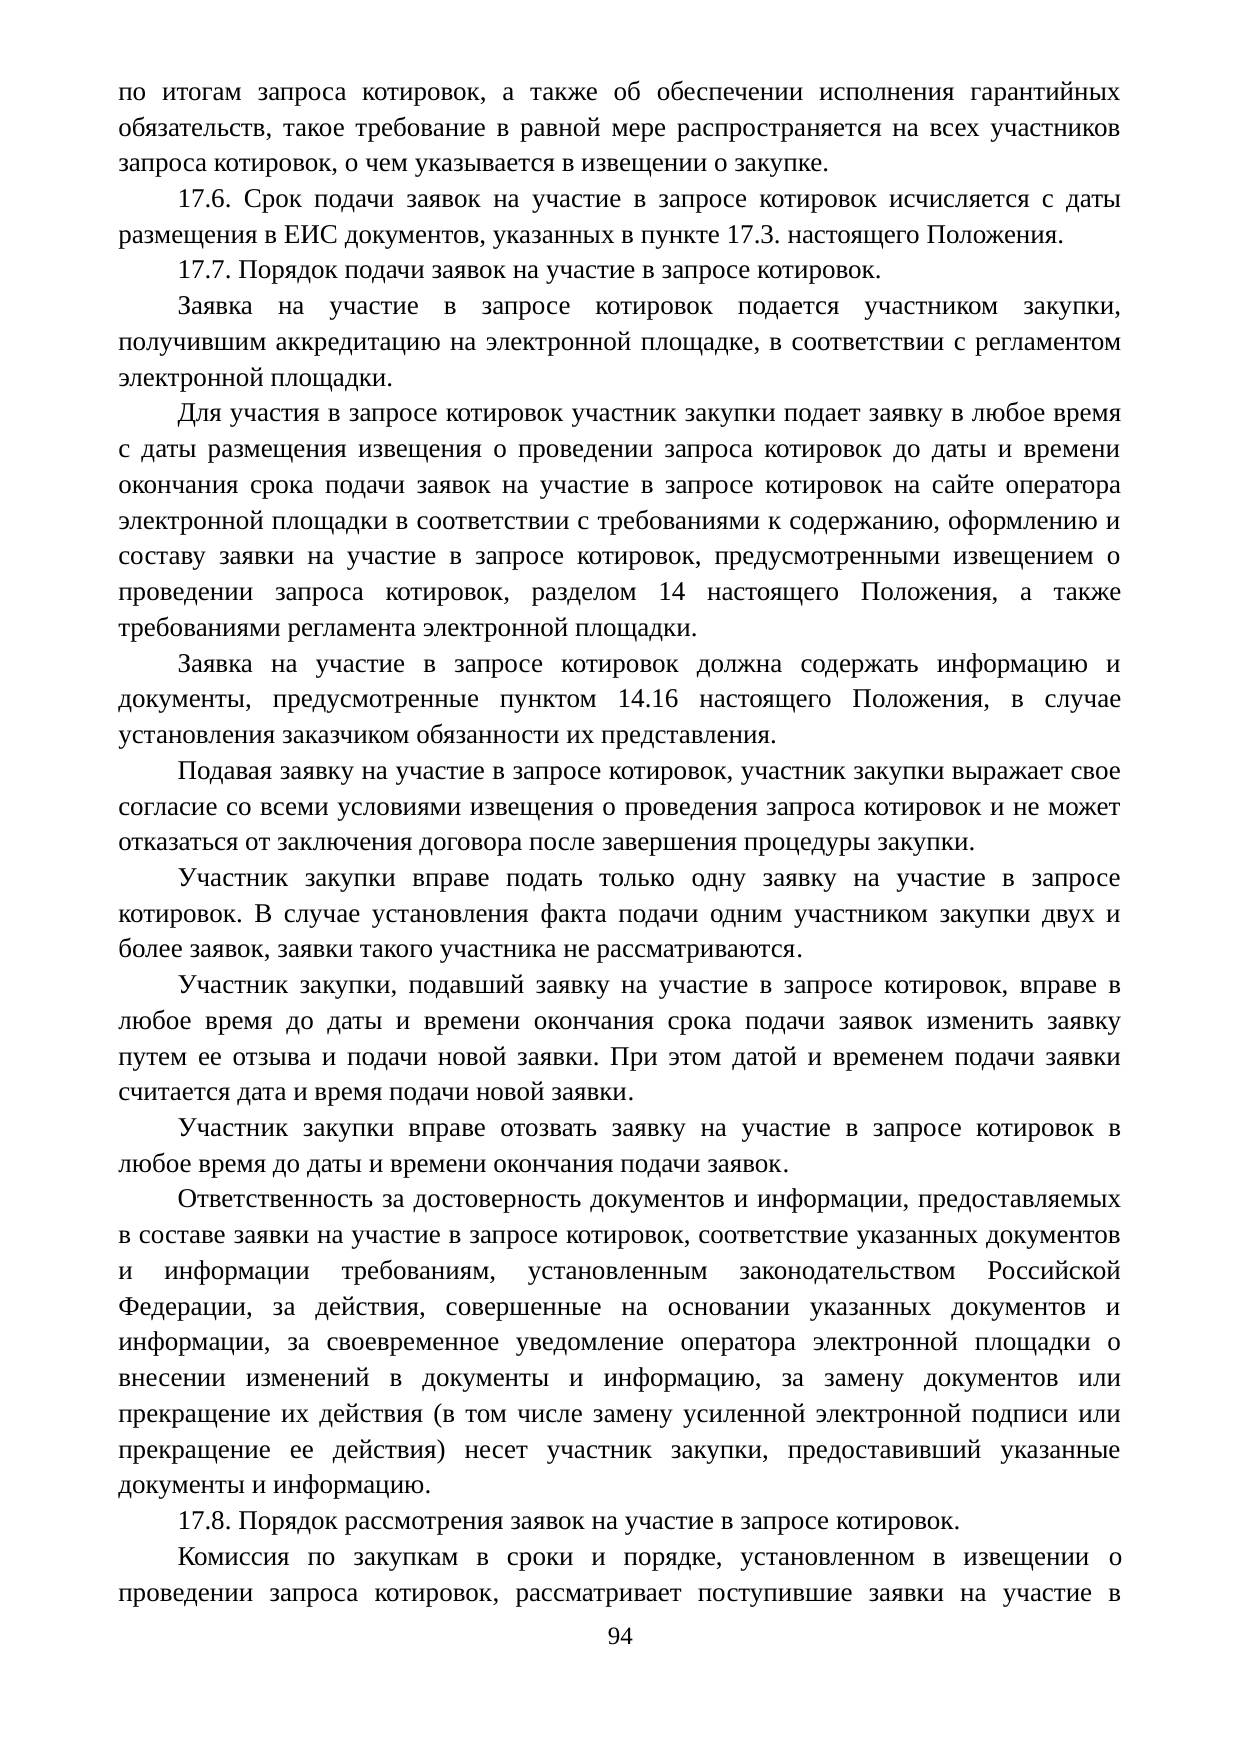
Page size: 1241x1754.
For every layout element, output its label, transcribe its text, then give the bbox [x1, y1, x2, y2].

text Участник закупки, подавший заявку на участие в запросе котировок, вправе в любое время до даты и времени окончания срока подачи заявок изменить заявку путем ее отзыва и подачи новой заявки. При этом датой и временем подачи заявки считается дата и время подачи новой заявки. [118, 968, 1122, 1107]
text 17.7. Порядок подачи заявок на участие в запросе котировок. [118, 254, 1122, 285]
text Для участия в запросе котировок участник закупки подает заявку в любое время с даты размещения извещения о проведении запроса котировок до даты и времени окончания срока подачи заявок на участие в запросе котировок на сайте оператора электронной площадки в соответствии с требованиями к содержанию, оформлению и составу заявки на участие в запросе котировок, предусмотренными извещением о проведении запроса котировок, разделом 14 настоящего Положения, а также требованиями регламента электронной площадки. [118, 397, 1122, 642]
text 17.8. Порядок рассмотрения заявок на участие в запросе котировок. [118, 1504, 1122, 1535]
text Участник закупки вправе отозвать заявку на участие в запросе котировок в любое время до даты и времени окончания подачи заявок. [118, 1111, 1122, 1178]
text Заявка на участие в запросе котировок подается участником закупки, получившим аккредитацию на электронной площадке, в соответствии с регламентом электронной площадки. [118, 289, 1122, 392]
text Участник закупки вправе подать только одну заявку на участие в запросе котировок. В случае установления факта подачи одним участником закупки двух и более заявок, заявки такого участника не рассматриваются. [118, 861, 1122, 964]
text Ответственность за достоверность документов и информации, предоставляемых в составе заявки на участие в запросе котировок, соответствие указанных документов и информации требованиям, установленным законодательством Российской Федерации, за действия, совершенные на основании указанных документов и информации, за своевременное уведомление оператора электронной площадки о внесении изменений в документы и информацию, за замену документов или прекращение их действия (в том числе замену усиленной электронной подписи или прекращение ее действия) несет участник закупки, предоставивший указанные документы и информацию. [118, 1183, 1122, 1499]
text Заявка на участие в запросе котировок должна содержать информацию и документы, предусмотренные пунктом 14.16 настоящего Положения, в случае установления заказчиком обязанности их представления. [118, 647, 1122, 749]
text по итогам запроса котировок, а также об обеспечении исполнения гарантийных обязательств, такое требование в равной мере распространяется на всех участников запроса котировок, о чем указывается в извещении о закупке. [118, 75, 1122, 178]
text 17.6. Срок подачи заявок на участие в запросе котировок исчисляется с даты размещения в ЕИС документов, указанных в пункте 17.3. настоящего Положения. [118, 182, 1122, 249]
text Подавая заявку на участие в запросе котировок, участник закупки выражает свое согласие со всеми условиями извещения о проведения запроса котировок и не может отказаться от заключения договора после завершения процедуры закупки. [118, 754, 1122, 856]
text Комиссия по закупкам в сроки и порядке, установленном в извещении о проведении запроса котировок, рассматривает поступившие заявки на участие в [118, 1540, 1122, 1607]
